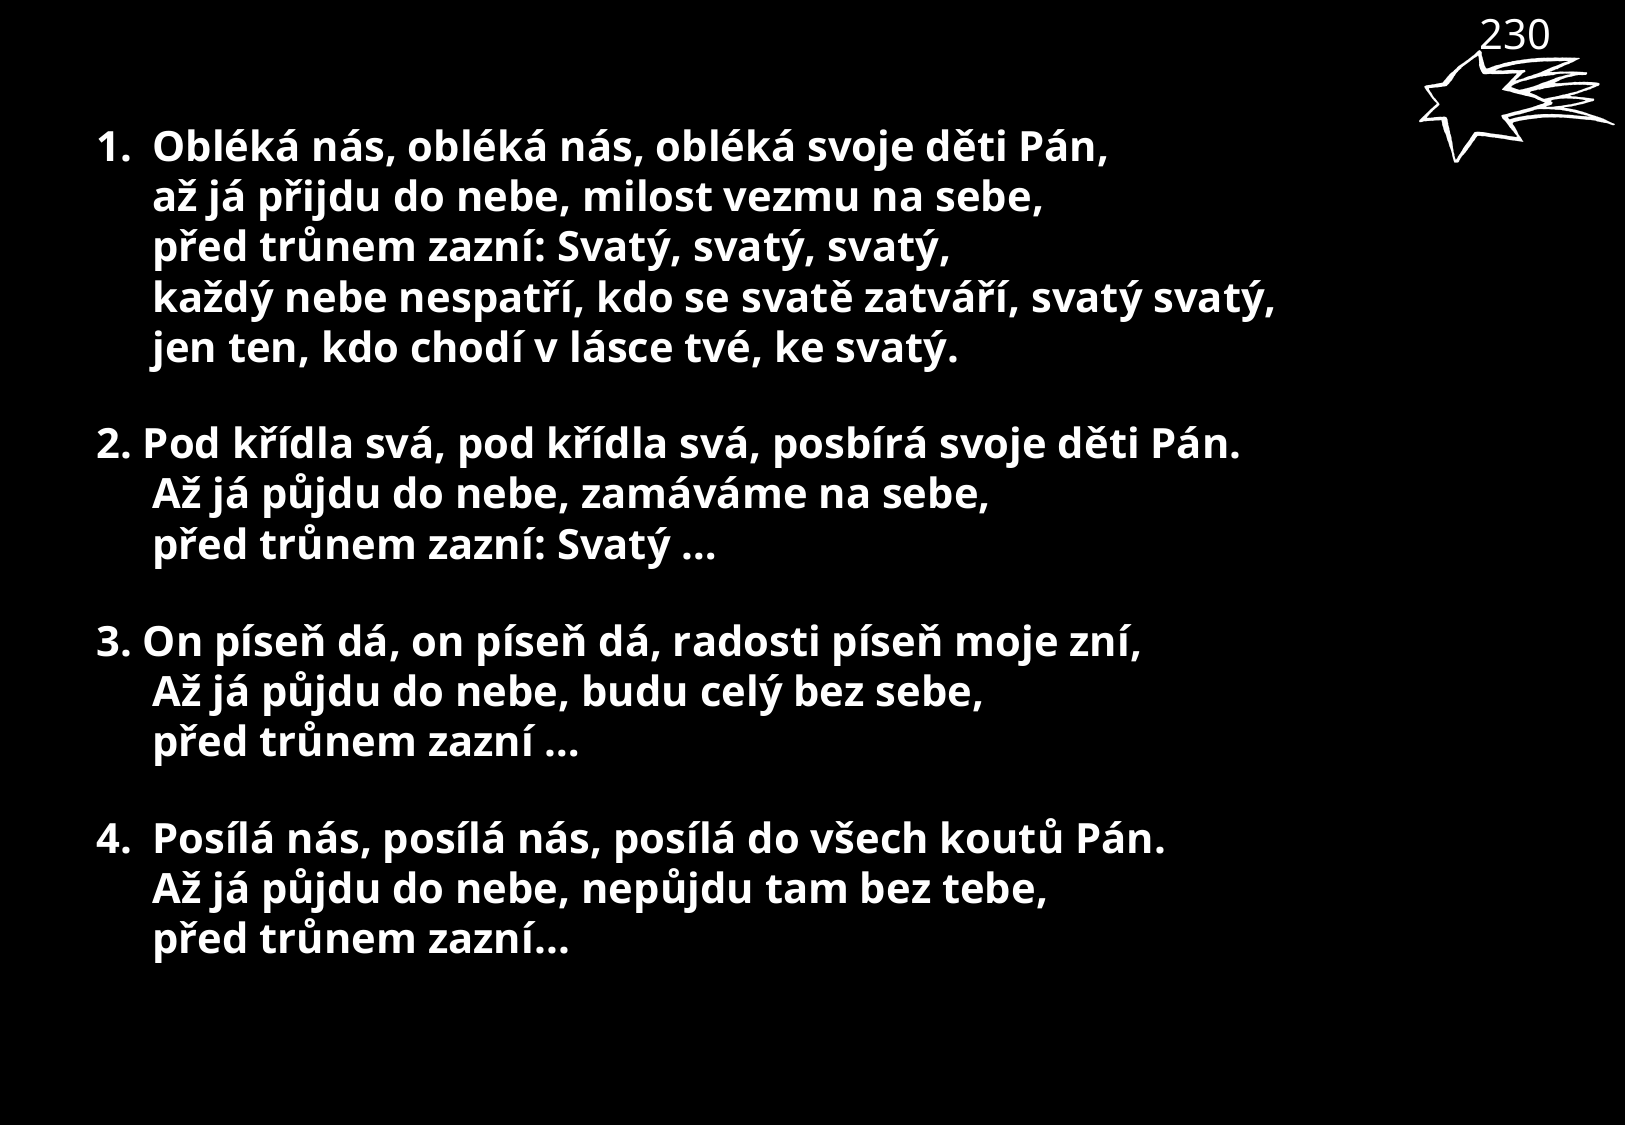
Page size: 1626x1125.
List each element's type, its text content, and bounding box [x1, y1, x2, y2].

text_box 230 [1405, 0, 1626, 66]
list 1. Obléká nás, obléká nás, obléká svoje děti Pán, až já přijdu do nebe, milost vezmu na sebe, před trůnem zazní: Svatý, svatý, svatý, každý nebe nespatří, kdo se svatě zatváří, svatý svatý, jen ten, kdo chodí v lásce tvé, ke svatý. 2. Pod křídla svá, pod křídla svá, posbírá svoje děti Pán. Až já půjdu do nebe, zamáváme na sebe, před trůnem zazní: Svatý … 3. On píseň dá, on píseň dá, radosti píseň moje zní, Až já půjdu do nebe, budu celý bez sebe, před trůnem zazní … 4. Posílá nás, posílá nás, posílá do všech koutů Pán. Až já půjdu do nebe, nepůjdu tam bez tebe, před trůnem zazní... [81, 112, 1544, 1101]
